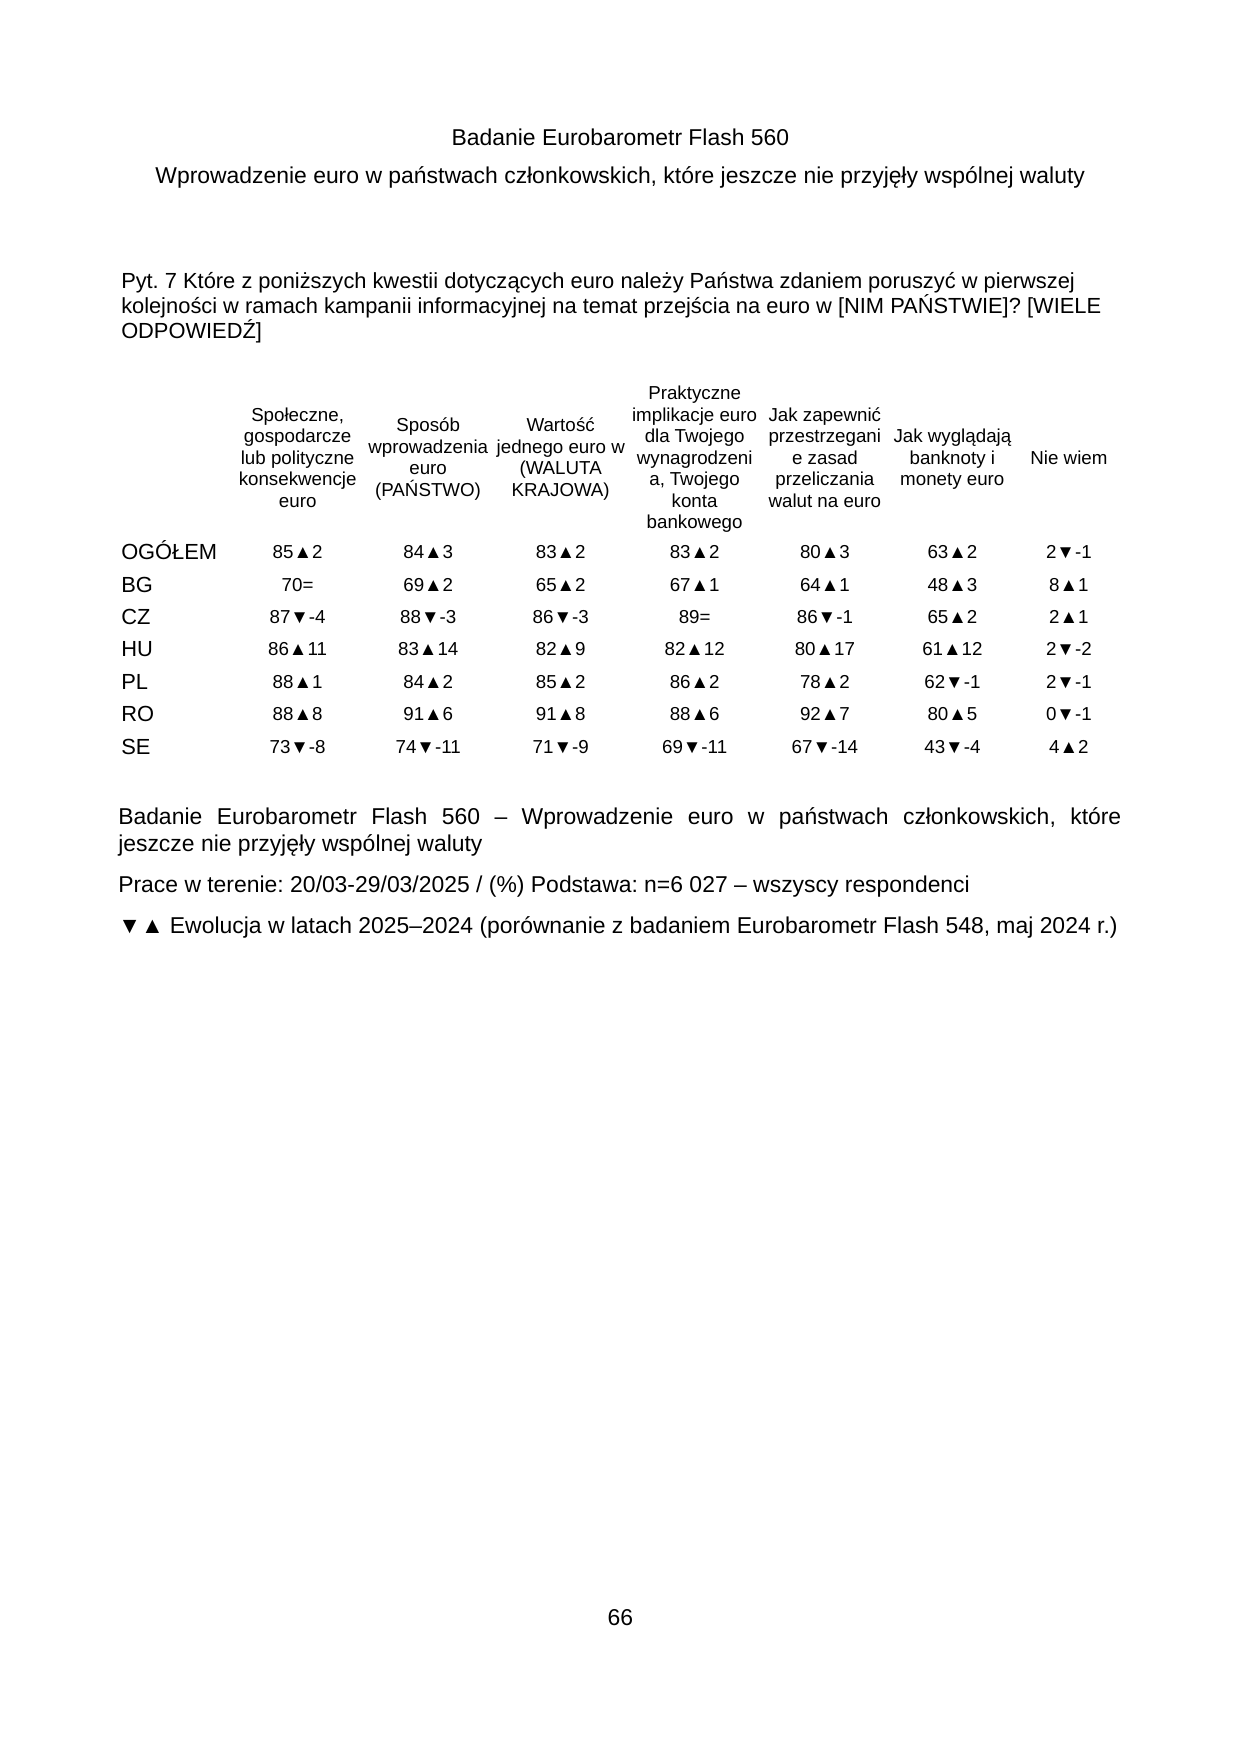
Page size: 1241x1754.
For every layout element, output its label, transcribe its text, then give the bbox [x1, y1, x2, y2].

table_cell 4▲2 [1015, 730, 1122, 762]
table_cell PL [118, 665, 231, 698]
table_cell [760, 346, 889, 379]
table_cell 2▼-1 [1015, 536, 1122, 568]
table_cell 88▲8 [231, 698, 363, 730]
table_cell [231, 346, 363, 379]
table_cell 88▲6 [629, 698, 760, 730]
table_cell 92▲7 [760, 698, 889, 730]
table_cell BG [118, 568, 231, 600]
table_cell 85▲2 [493, 665, 628, 698]
table_cell 91▲8 [493, 698, 628, 730]
table_cell 80▲17 [760, 633, 889, 665]
table_cell 62▼-1 [889, 665, 1015, 698]
table_cell 74▼-11 [363, 730, 493, 762]
table_cell Nie wiem [1015, 379, 1122, 536]
table_cell 91▲6 [363, 698, 493, 730]
table_cell 63▲2 [889, 536, 1015, 568]
table_cell 64▲1 [760, 568, 889, 600]
table_cell 2▲1 [1015, 600, 1122, 633]
table_cell 69▲2 [363, 568, 493, 600]
table_cell 70= [231, 568, 363, 600]
table_cell [889, 346, 1015, 379]
table_cell [118, 379, 231, 536]
table_cell Społeczne, gospodarcze lub polityczne konsekwencje euro [231, 379, 363, 536]
table_cell RO [118, 698, 231, 730]
table_cell 2▼-1 [1015, 665, 1122, 698]
table_cell 87▼-4 [231, 600, 363, 633]
table_cell 61▲12 [889, 633, 1015, 665]
table_cell 69▼-11 [629, 730, 760, 762]
table_cell 88▲1 [231, 665, 363, 698]
table_cell 48▲3 [889, 568, 1015, 600]
table_cell 84▲2 [363, 665, 493, 698]
table_cell [629, 346, 760, 379]
table_cell SE [118, 730, 231, 762]
table_cell HU [118, 633, 231, 665]
table_cell 84▲3 [363, 536, 493, 568]
table_cell 86▼-1 [760, 600, 889, 633]
table_cell 78▲2 [760, 665, 889, 698]
table_cell 86▲2 [629, 665, 760, 698]
table_cell [493, 346, 628, 379]
table_cell 83▲2 [493, 536, 628, 568]
table_cell 82▲9 [493, 633, 628, 665]
table_cell [363, 346, 493, 379]
table_cell 88▼-3 [363, 600, 493, 633]
table_cell Jak wyglądają banknoty i monety euro [889, 379, 1015, 536]
table_cell Praktyczne implikacje euro dla Twojego wynagrodzenia, Twojego konta bankowego [629, 379, 760, 536]
table_cell [118, 346, 231, 379]
table_cell 80▲3 [760, 536, 889, 568]
table_cell 83▲14 [363, 633, 493, 665]
table_cell 65▲2 [493, 568, 628, 600]
table_cell 0▼-1 [1015, 698, 1122, 730]
table_cell Sposób wprowadzenia euro (PAŃSTWO) [363, 379, 493, 536]
table_cell Wartość jednego euro w (WALUTA KRAJOWA) [493, 379, 628, 536]
table_cell 83▲2 [629, 536, 760, 568]
table_cell 86▼-3 [493, 600, 628, 633]
table_cell 86▲11 [231, 633, 363, 665]
table_cell Jak zapewnić przestrzeganie zasad przeliczania walut na euro [760, 379, 889, 536]
table_cell [1015, 346, 1122, 379]
table_header Pyt. 7 Które z poniższych kwestii dotyczących euro należy Państwa zdaniem poruszyć w pierwszej kolejności w ramach kampanii informacyjnej na temat przejścia na euro w [NIM PAŃSTWIE]? [WIELE ODPOWIEDŹ] [118, 265, 1122, 346]
table_cell 43▼-4 [889, 730, 1015, 762]
text ▼▲ Ewolucja w latach 2025–2024 (porównanie z badaniem Eurobarometr Flash 548, maj 2024 r.) [118, 912, 1122, 938]
table_cell 67▼-14 [760, 730, 889, 762]
table_cell OGÓŁEM [118, 536, 231, 568]
table_cell 89= [629, 600, 760, 633]
table_cell 85▲2 [231, 536, 363, 568]
table_cell 71▼-9 [493, 730, 628, 762]
table_cell 65▲2 [889, 600, 1015, 633]
text Prace w terenie: 20/03-29/03/2025 / (%) Podstawa: n=6 027 – wszyscy respondenci [118, 871, 1122, 897]
table_cell 73▼-8 [231, 730, 363, 762]
table_cell 82▲12 [629, 633, 760, 665]
table_cell 2▼-2 [1015, 633, 1122, 665]
text Badanie Eurobarometr Flash 560 – Wprowadzenie euro w państwach członkowskich, które jeszcze nie przyjęły wspólnej waluty [118, 803, 1122, 856]
table_cell CZ [118, 600, 231, 633]
table_cell 67▲1 [629, 568, 760, 600]
table_cell 80▲5 [889, 698, 1015, 730]
table_cell 8▲1 [1015, 568, 1122, 600]
